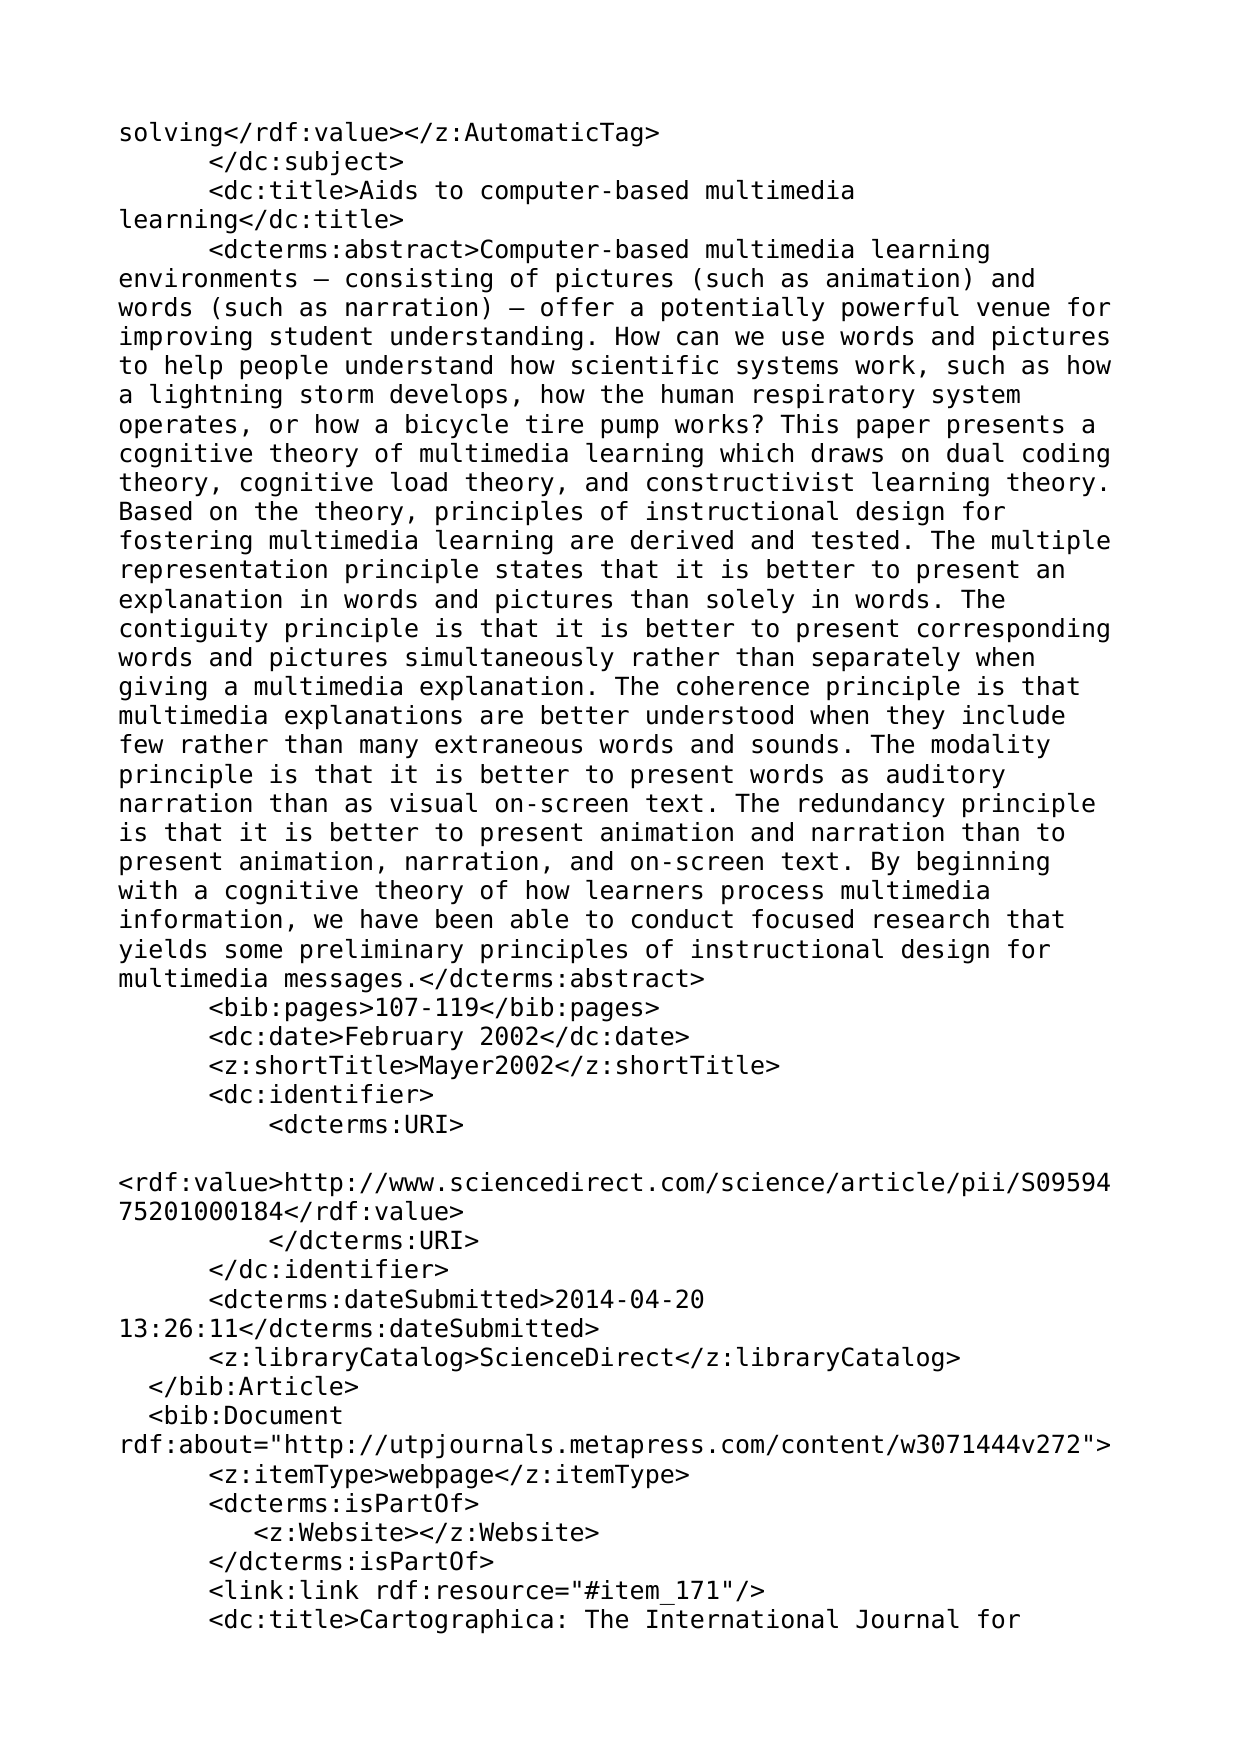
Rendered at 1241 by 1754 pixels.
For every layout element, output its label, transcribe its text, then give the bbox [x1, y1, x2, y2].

text solving</rdf:value></z:AutomaticTag> </dc:subject> <dc:title>Aids to computer-based multimedia learning</dc:title> <dcterms:abstract>Computer-based multimedia learning environments — consisting of pictures (such as animation) and words (such as narration) — offer a potentially powerful venue for improving student understanding. How can we use words and pictures to help people understand how scientific systems work, such as how a lightning storm develops, how the human respiratory system operates, or how a bicycle tire pump works? This paper presents a cognitive theory of multimedia learning which draws on dual coding theory, cognitive load theory, and constructivist learning theory. Based on the theory, principles of instructional design for fostering multimedia learning are derived and tested. The multiple representation principle states that it is better to present an explanation in words and pictures than solely in words. The contiguity principle is that it is better to present corresponding words and pictures simultaneously rather than separately when giving a multimedia explanation. The coherence principle is that multimedia explanations are better understood when they include few rather than many extraneous words and sounds. The modality principle is that it is better to present words as auditory narration than as visual on-screen text. The redundancy principle is that it is better to present animation and narration than to present animation, narration, and on-screen text. By beginning with a cognitive theory of how learners process multimedia information, we have been able to conduct focused research that yields some preliminary principles of instructional design for multimedia messages.</dcterms:abstract> <bib:pages>107-119</bib:pages> <dc:date>February 2002</dc:date> <z:shortTitle>Mayer2002</z:shortTitle> <dc:identifier> <dcterms:URI> <rdf:value>http://www.sciencedirect.com/science/article/pii/S0959475201000184</rdf:value> </dcterms:URI> </dc:identifier> <dcterms:dateSubmitted>2014-04-20 13:26:11</dcterms:dateSubmitted> <z:libraryCatalog>ScienceDirect</z:libraryCatalog> </bib:Article> <bib:Document rdf:about="http://utpjournals.metapress.com/content/w3071444v272"> <z:itemType>webpage</z:itemType> <dcterms:isPartOf> <z:Website></z:Website> </dcterms:isPartOf> <link:link rdf:resource="#item_171"/> <dc:title>Cartographica: The International Journal for [118, 118, 1122, 1635]
